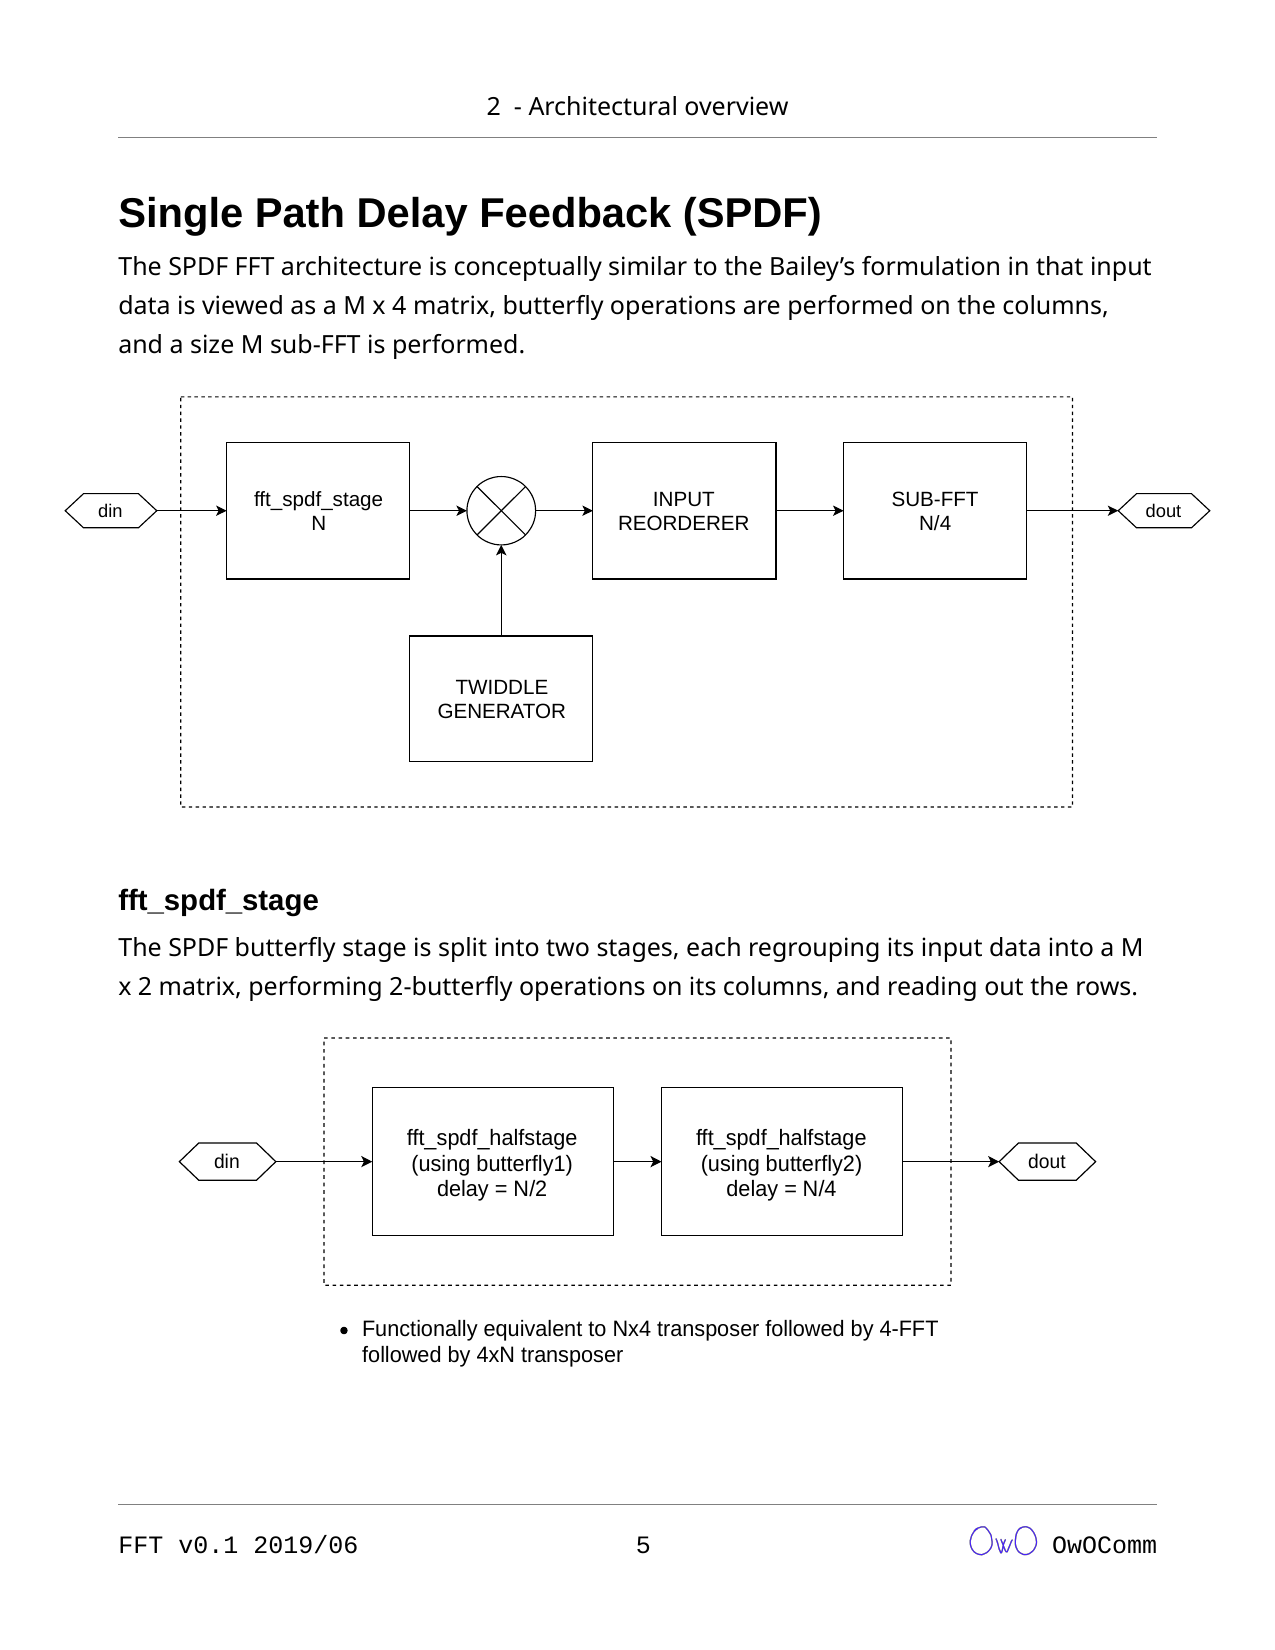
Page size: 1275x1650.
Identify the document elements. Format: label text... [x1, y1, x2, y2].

picture [960, 1512, 1049, 1566]
text The SPDF butterfly stage is split into two stages, each regrouping its input data into a M x 2 matrix, performing 2-butterfly operations on its columns, and reading out the rows. [118, 929, 1157, 1003]
subtitle fft_spdf_stage [118, 883, 1157, 917]
subtitle Single Path Delay Feedback (SPDF) [118, 188, 1157, 236]
text The SPDF FFT architecture is conceptually similar to the Bailey’s formulation in that input data is viewed as a M x 4 matrix, butterfly operations are performed on the columns, and a size M sub-FFT is performed. [118, 248, 1157, 361]
